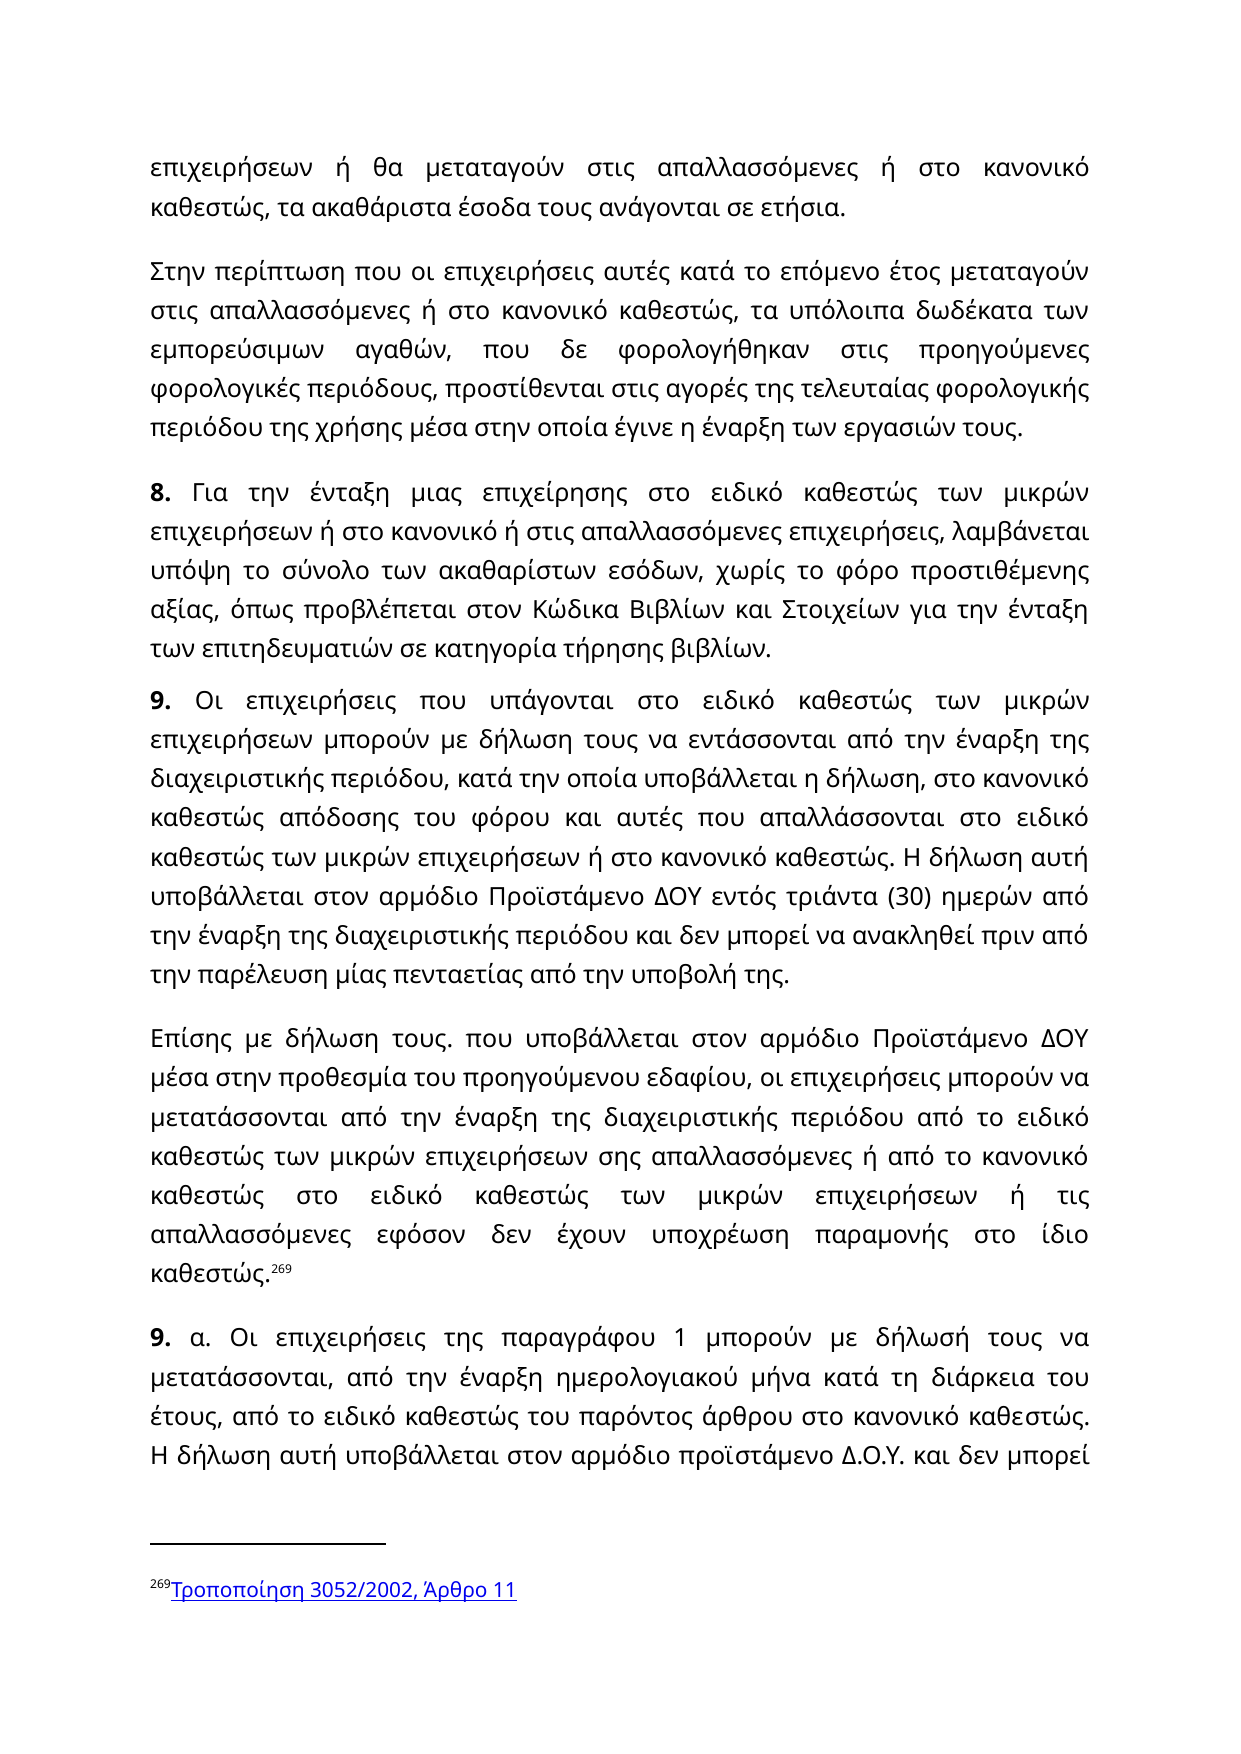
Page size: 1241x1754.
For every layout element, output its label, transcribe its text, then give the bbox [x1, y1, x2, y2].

text 9. Οι επιχειρήσεις που υπάγονται στο ειδικό καθεστώς των μικρών επιχειρήσεων μπορούν με δήλωση τους να εντάσσονται από την έναρξη της διαχειριστικής περιόδου, κατά την οποία υποβάλλεται η δήλωση, στο κανονικό καθεστώς απόδοσης του φόρου και αυτές που απαλλάσσονται στο ειδικό καθεστώς των μικρών επιχειρήσεων ή στο κανονικό καθεστώς. Η δήλωση αυτή υποβάλλεται στον αρμόδιο Προϊστάμενο ΔΟΥ εντός τριάντα (30) ημερών από την έναρξη της διαχειριστικής περιόδου και δεν μπορεί να ανακληθεί πριν από την παρέλευση μίας πενταετίας από την υποβολή της. [150, 682, 1090, 991]
text Στην περίπτωση που οι επιχειρήσεις αυτές κατά το επόμενο έτος μεταταγούν στις απαλλασσόμενες ή στο κανονικό καθεστώς, τα υπόλοιπα δωδέκατα των εμπορεύσιμων αγαθών, που δε φορολογήθηκαν στις προηγούμενες φορολογικές περιόδους, προστίθενται στις αγορές της τελευταίας φορολογικής περιόδου της χρήσης μέσα στην οποία έγινε η έναρξη των εργασιών τους. [150, 253, 1090, 444]
text Επίσης με δήλωση τους. που υποβάλλεται στον αρμόδιο Προϊστάμενο ΔΟΥ μέσα στην προθεσμία του προηγούμενου εδαφίου, οι επιχειρήσεις μπορούν να μετατάσσονται από την έναρξη της διαχειριστικής περιόδου από το ειδικό καθεστώς των μικρών επιχειρήσεων σης απαλλασσόμενες ή από το κανονικό καθεστώς στο ειδικό καθεστώς των μικρών επιχειρήσεων ή τις απαλλασσόμενες εφόσον δεν έχουν υποχρέωση παραμονής στο ίδιο καθεστώς. [150, 1021, 1090, 1290]
text επιχειρήσεων ή θα μεταταγούν στις απαλλασσόμενες ή στο κανονικό καθεστώς, τα ακαθάριστα έσοδα τους ανάγονται σε ετήσια. [150, 150, 1090, 223]
text 8. Για την ένταξη μιας επιχείρησης στο ειδικό καθεστώς των μικρών επιχειρήσεων ή στο κανονικό ή στις απαλλασσόμενες επιχειρήσεις, λαμβάνεται υπόψη το σύνολο των ακαθαρίστων εσόδων, χωρίς το φόρο προστιθέμενης αξίας, όπως προβλέπεται στον Κώδικα Βιβλίων και Στοιχείων για την ένταξη των επιτηδευματιών σε κατηγορία τήρησης βιβλίων. [150, 474, 1090, 665]
text 9. α. Οι επιχειρήσεις της παραγράφου 1 μπορούν με δήλωσή τους να μετατάσσονται, από την έναρξη ημερο­λογιακού μήνα κατά τη διάρκεια του έτους, από το ειδικό καθεστώς του παρόντος άρθρου στο κανονικό καθε­στώς. Η δήλωση αυτή υποβάλλεται στον αρμόδιο προϊ­στάμενο Δ.Ο.Υ. και δεν μπορεί [150, 1320, 1090, 1472]
text Τροποποίηση 3052/2002, Άρθρο 11 [150, 1576, 1090, 1604]
